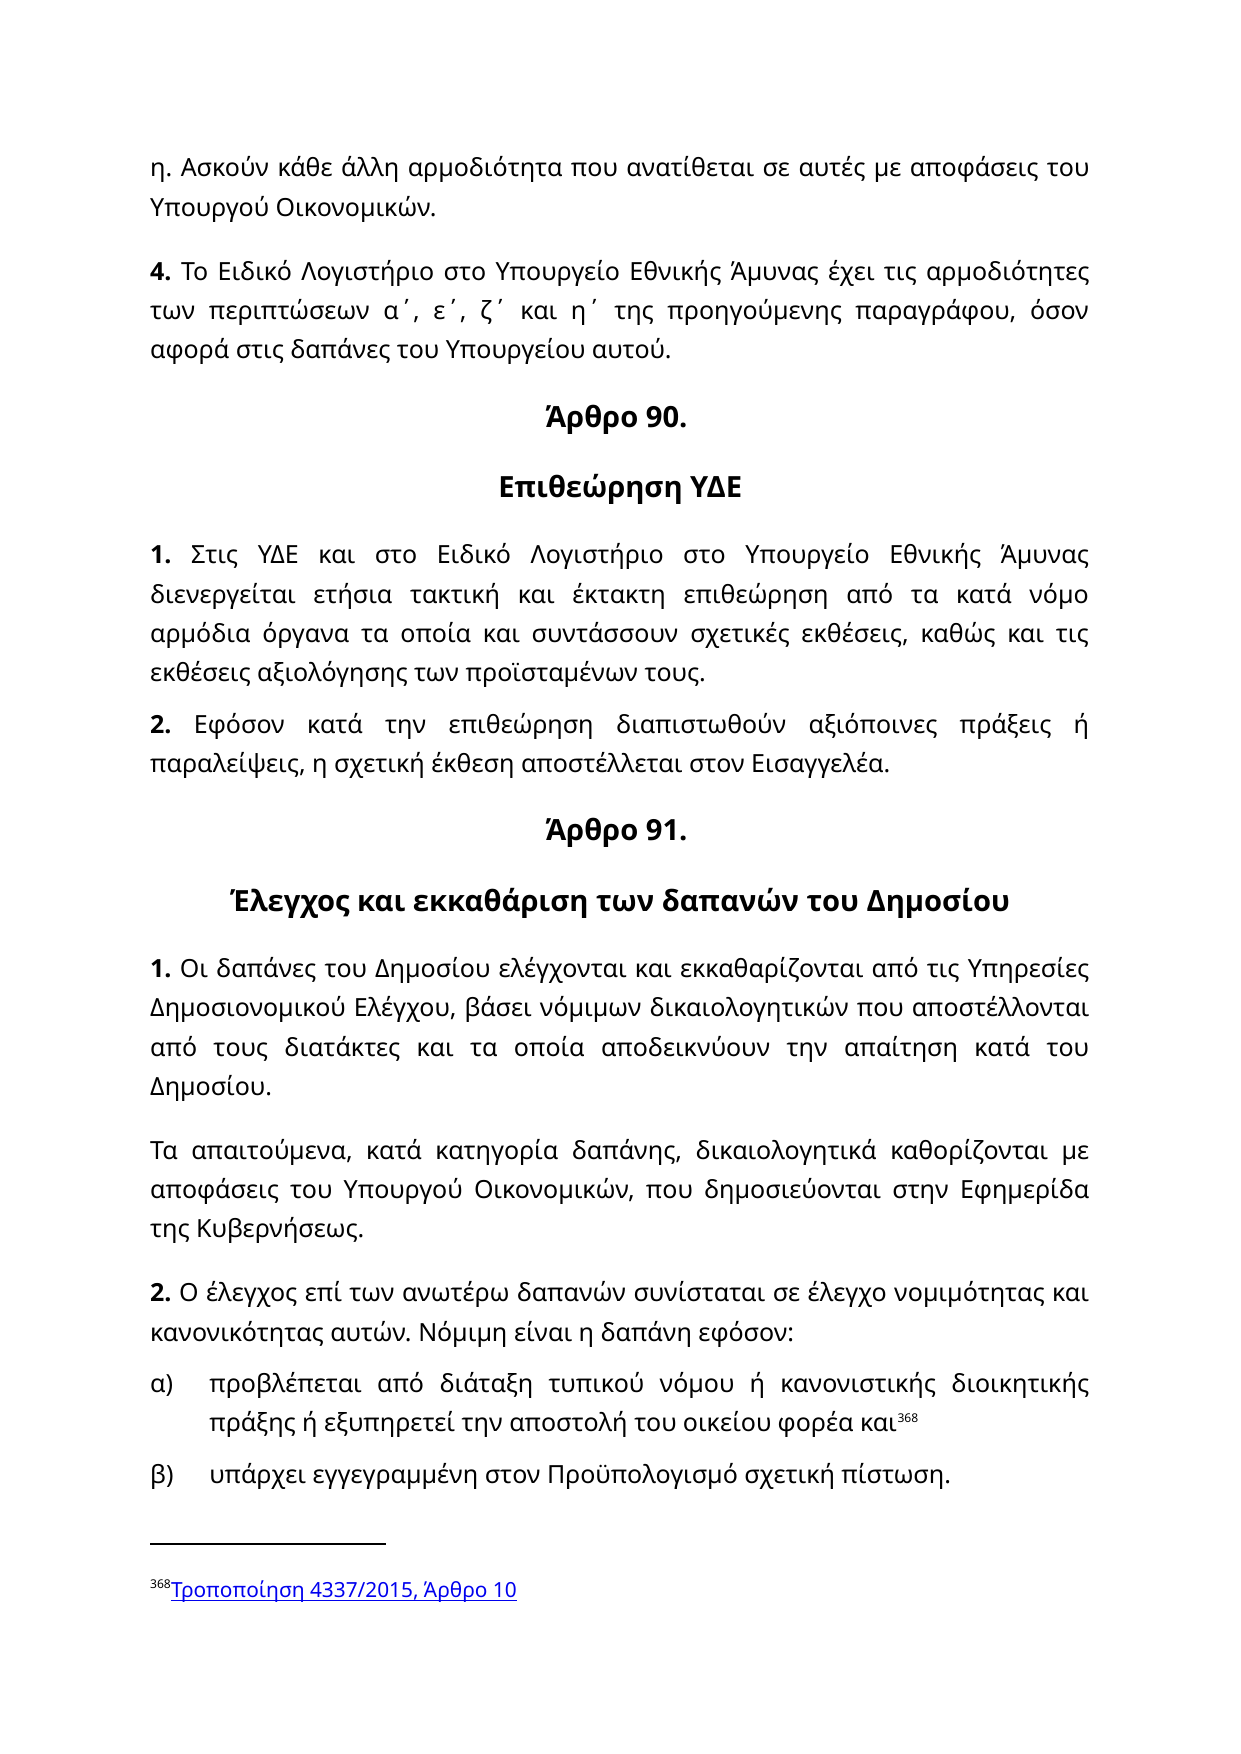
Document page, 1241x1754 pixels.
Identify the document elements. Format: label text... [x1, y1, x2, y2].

list α) προβλέπεται από διάταξη τυπικού νόμου ή κανονιστικής διοικητικής πράξης ή εξυπηρετεί την αποστολή του οικείου φορέα και [150, 1366, 1090, 1439]
text 1. Στις ΥΔΕ και στο Ειδικό Λογιστήριο στο Υπουργείο Εθνικής Άμυνας διενεργείται ετήσια τακτική και έκτακτη επιθεώρηση από τα κατά νόμο αρμόδια όργανα τα οποία και συντάσσουν σχετικές εκθέσεις, καθώς και τις εκθέσεις αξιολόγησης των προϊσταμένων τους. [150, 537, 1090, 689]
text 2. Εφόσον κατά την επιθεώρηση διαπιστωθούν αξιόποινες πράξεις ή παραλείψεις, η σχετική έκθεση αποστέλλεται στον Εισαγγελέα. [150, 706, 1090, 779]
subtitle Άρθρο 91. [150, 809, 1090, 849]
subtitle Άρθρο 90. [150, 396, 1090, 436]
list β) υπάρχει εγγεγραμμένη στον Προϋπολογισμό σχετική πίστωση. [150, 1457, 1090, 1491]
text 4. Το Ειδικό Λογιστήριο στο Υπουργείο Εθνικής Άμυνας έχει τις αρμοδιότητες των περιπτώσεων α΄, ε΄, ζ΄ και η΄ της προηγούμενης παραγράφου, όσον αφορά στις δαπάνες του Υπουργείου αυτού. [150, 253, 1090, 366]
subtitle Έλεγχος και εκκαθάριση των δαπανών του Δημοσίου [150, 880, 1090, 920]
text 1. Οι δαπάνες του Δημοσίου ελέγχονται και εκκαθαρίζονται από τις Υπηρεσίες Δημοσιονομικού Ελέγχου, βάσει νόμιμων δικαιολογητικών που αποστέλλονται από τους διατάκτες και τα οποία αποδεικνύουν την απαίτηση κατά του Δημοσίου. [150, 951, 1090, 1102]
text Τα απαιτούμενα, κατά κατηγορία δαπάνης, δικαιολογητικά καθορίζονται με αποφάσεις του Υπουργού Οικονομικών, που δημοσιεύονται στην Εφημερίδα της Κυβερνήσεως. [150, 1132, 1090, 1245]
subtitle Επιθεώρηση ΥΔΕ [150, 466, 1090, 506]
text η. Ασκούν κάθε άλλη αρμοδιότητα που ανατίθεται σε αυτές με αποφάσεις του Υπουργού Οικονομικών. [150, 150, 1090, 223]
text Τροποποίηση 4337/2015, Άρθρο 10 [150, 1576, 1090, 1604]
text 2. Ο έλεγχος επί των ανωτέρω δαπανών συνίσταται σε έλεγχο νομιμότητας και κανονικότητας αυτών. Νόμιμη είναι η δαπάνη εφόσον: [150, 1275, 1090, 1348]
